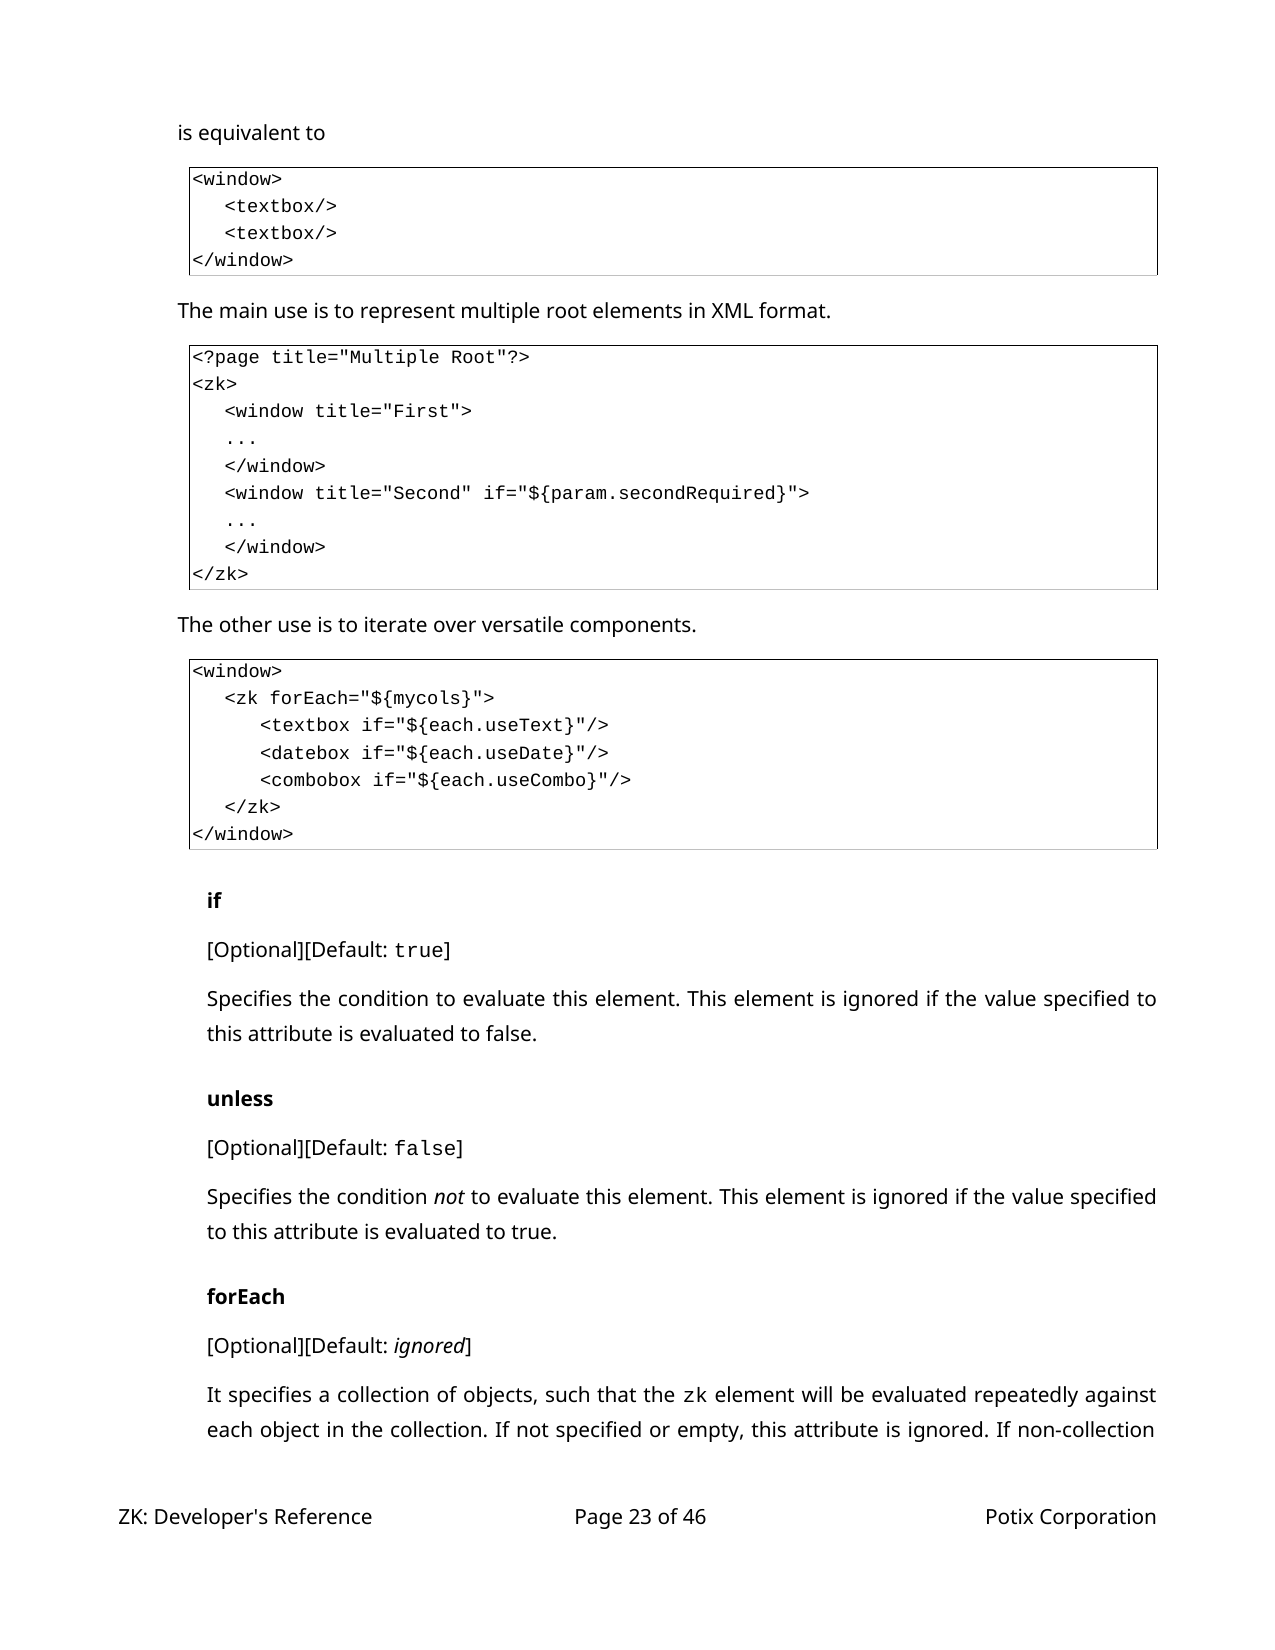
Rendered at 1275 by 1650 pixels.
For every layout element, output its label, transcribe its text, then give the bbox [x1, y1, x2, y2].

text ... [190, 508, 1157, 532]
text [Optional][Default: false] [207, 1133, 1157, 1162]
text <window> [190, 168, 1157, 191]
text <datebox if="${each.useDate}"/> [190, 741, 1157, 765]
text <window title="Second" if="${param.secondRequired}"> [190, 481, 1157, 505]
text [Optional][Default: ignored] [207, 1331, 1157, 1359]
text <zk> [190, 372, 1157, 396]
text </window> [190, 248, 1157, 275]
text <textbox/> <textbox/> [190, 194, 1157, 245]
text <window title="First"> [190, 399, 1157, 423]
text ... [190, 426, 1157, 451]
text The other use is to iterate over versatile components. [177, 610, 1157, 638]
text </zk> [190, 562, 1157, 589]
text </window> [190, 535, 1157, 559]
text Specifies the condition to evaluate this element. This element is ignored if the value specified to this attribute is evaluated to false. [207, 984, 1157, 1047]
text The main use is to represent multiple root elements in XML format. [177, 296, 1157, 324]
text Specifies the condition not to evaluate this element. This element is ignored if the value specified to this attribute is evaluated to true. [207, 1182, 1157, 1246]
text <textbox if="${each.useText}"/> [190, 713, 1157, 738]
text It specifies a collection of objects, such that the zk element will be evaluated repeatedly against each object in the collection. If not specified or empty, this attribute is ignored. If non-collection [207, 1380, 1157, 1444]
text <zk forEach="${mycols}"> [190, 686, 1157, 710]
text </window> [190, 822, 1157, 849]
subtitle unless [207, 1084, 1157, 1112]
text <?page title="Multiple Root"?> [190, 346, 1157, 369]
text </zk> [190, 795, 1157, 819]
subtitle forEach [207, 1282, 1157, 1311]
text [Optional][Default: true] [207, 935, 1157, 963]
text is equivalent to [177, 118, 1157, 146]
text <window> [190, 660, 1157, 683]
text <combobox if="${each.useCombo}"/> [190, 768, 1157, 792]
subtitle if [207, 886, 1157, 914]
text </window> [190, 453, 1157, 478]
